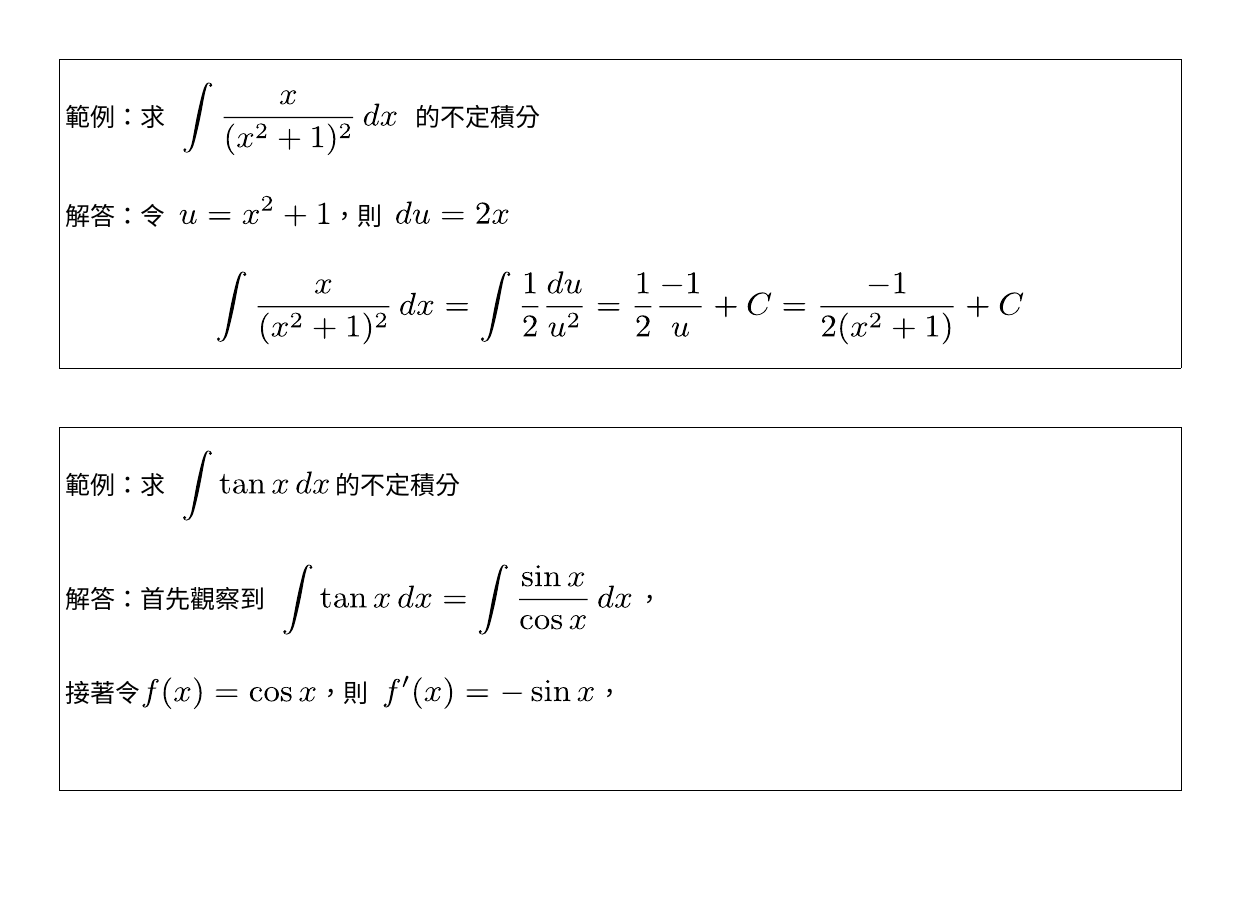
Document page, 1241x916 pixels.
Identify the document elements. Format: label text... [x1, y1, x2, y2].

table_header 範例：求 的不定積分 解答：首先觀察到 ， 接著令，則 ， [60, 428, 1181, 790]
table_header 範例：求 的不定積分 解答：令 ，則 [60, 60, 1181, 368]
